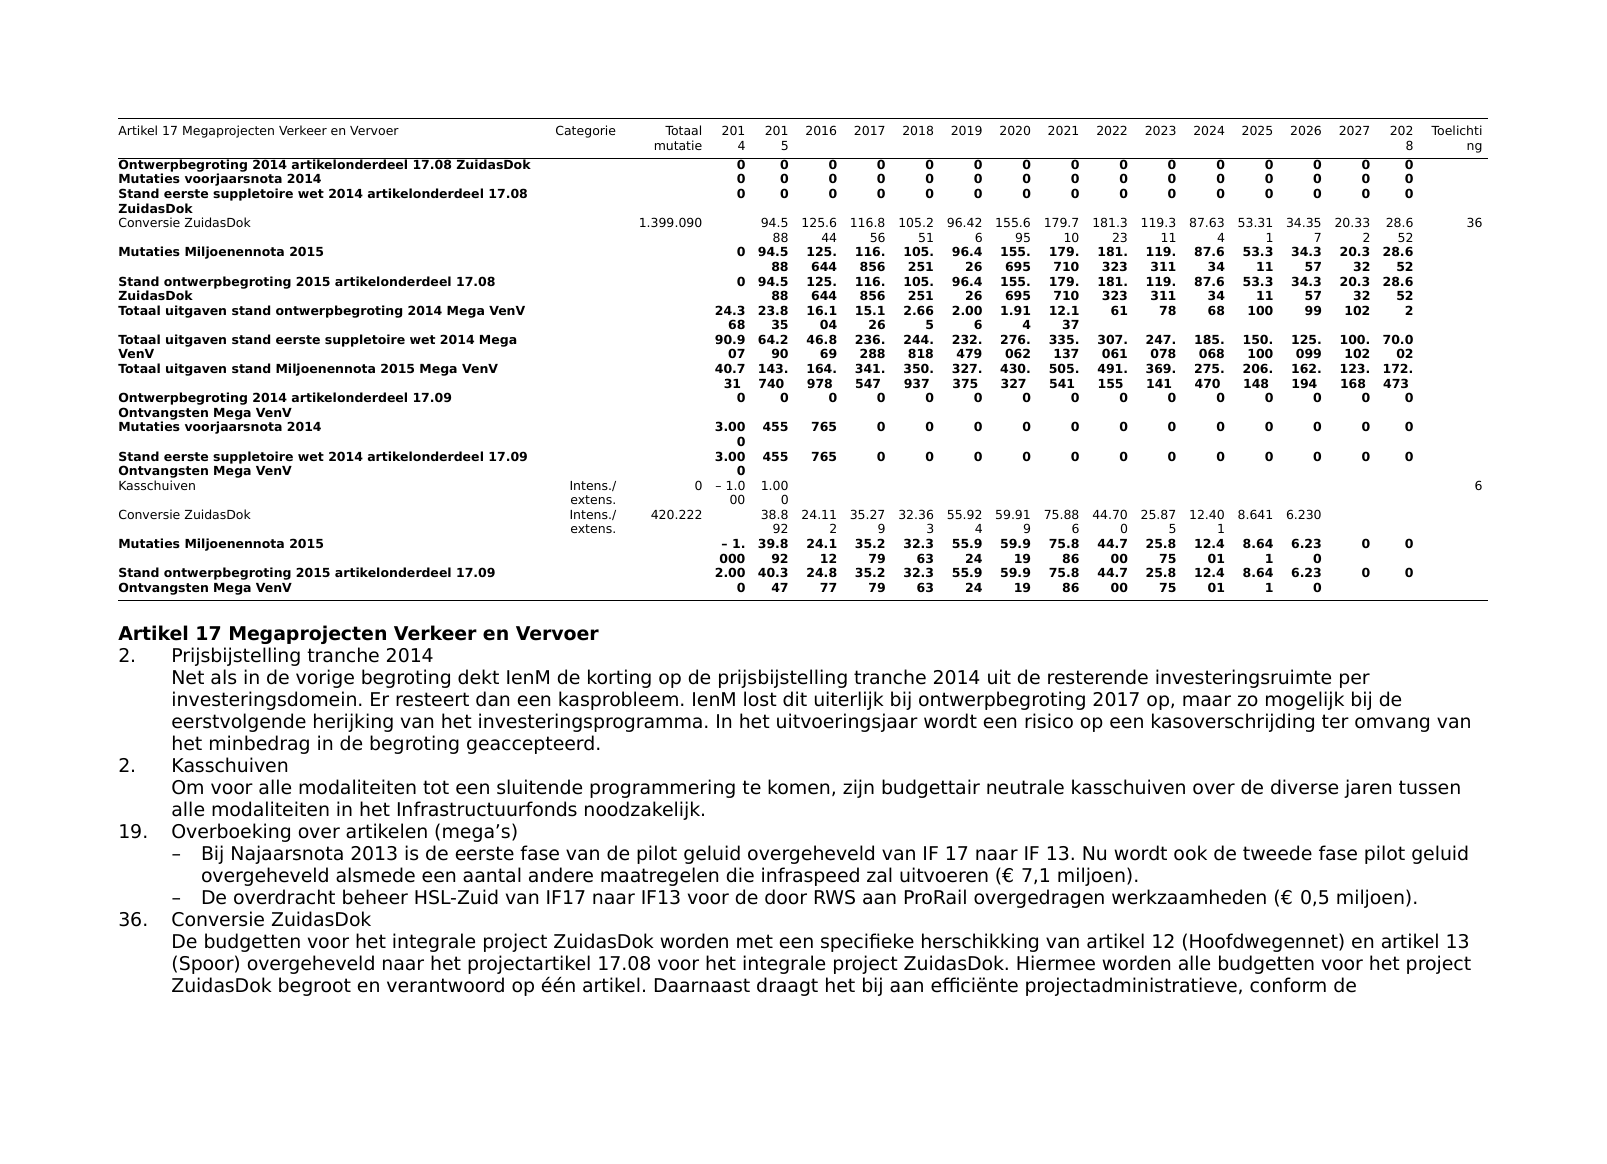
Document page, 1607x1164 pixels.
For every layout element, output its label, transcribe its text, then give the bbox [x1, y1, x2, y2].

table_cell 0 [940, 391, 988, 420]
table_cell 2.000 [708, 566, 751, 600]
table_cell [891, 479, 940, 508]
table_cell 455 [751, 420, 794, 449]
table_cell 70.002 [1376, 333, 1419, 362]
table_cell 0 [1037, 391, 1085, 420]
table_cell [1419, 449, 1488, 478]
table_cell 0 [843, 391, 891, 420]
table_cell 276.062 [988, 333, 1037, 362]
table_cell 1.914 [988, 304, 1037, 333]
table_cell 0 [988, 420, 1037, 449]
table_cell 34.357 [1279, 216, 1327, 245]
table_cell [1328, 508, 1376, 537]
table_cell 0 [1085, 159, 1134, 172]
table_cell 0 [1376, 159, 1419, 172]
table_cell 307.061 [1085, 333, 1134, 362]
table_cell [543, 187, 622, 216]
table_header 2019 [940, 119, 988, 158]
table_cell 23.835 [751, 304, 794, 333]
table_cell 99 [1279, 304, 1327, 333]
table_cell [1037, 479, 1085, 508]
table_cell 75.886 [1037, 566, 1085, 600]
table_cell 61 [1085, 304, 1134, 333]
table_cell 3.000 [708, 449, 751, 478]
table_cell Stand eerste suppletoire wet 2014 artikelonderdeel 17.08 ZuidasDok [118, 187, 542, 216]
table_cell 96.426 [940, 216, 988, 245]
table_cell 34.357 [1279, 274, 1327, 303]
table_cell 105.251 [891, 274, 940, 303]
table_cell 0 [1182, 159, 1231, 172]
table_cell 25.875 [1134, 566, 1182, 600]
table_cell [622, 537, 708, 566]
table_cell 0 [1134, 159, 1182, 172]
table_cell 59.919 [988, 566, 1037, 600]
table_cell 125.644 [794, 274, 843, 303]
table_cell [1134, 479, 1182, 508]
table_cell [988, 479, 1037, 508]
table_cell 44.700 [1085, 566, 1134, 600]
table_cell 46.869 [794, 333, 843, 362]
table_cell 94.588 [751, 274, 794, 303]
text 36. Conversie ZuidasDok [118, 909, 1488, 931]
table_cell 75.886 [1037, 537, 1085, 566]
table_cell 6 [1419, 479, 1488, 508]
table_cell [1419, 187, 1488, 216]
table_header 2028 [1376, 119, 1419, 158]
text 2. Prijsbijstelling tranche 2014 [118, 645, 1488, 667]
table_cell 116.856 [843, 274, 891, 303]
table_cell 78 [1134, 304, 1182, 333]
table_cell 6.230 [1279, 566, 1327, 600]
table_cell 28.652 [1376, 245, 1419, 274]
table_cell 15.126 [843, 304, 891, 333]
table_cell 0 [891, 449, 940, 478]
table_cell 35.279 [843, 508, 891, 537]
table_cell [543, 216, 622, 245]
table_cell 53.311 [1231, 245, 1279, 274]
table_cell Ontwerpbegroting 2014 artikelonderdeel 17.08 ZuidasDok [118, 159, 542, 172]
table_cell 765 [794, 449, 843, 478]
table_cell 40.731 [708, 362, 751, 391]
table_cell [622, 333, 708, 362]
table_cell 0 [1279, 159, 1327, 172]
table_cell 0 [1328, 159, 1376, 172]
table_cell [794, 479, 843, 508]
table_cell 32.363 [891, 508, 940, 537]
table_cell Mutaties voorjaarsnota 2014 [118, 172, 542, 187]
table_cell 0 [1134, 187, 1182, 216]
table_cell 53.311 [1231, 216, 1279, 245]
table_cell 55.924 [940, 537, 988, 566]
table_cell 0 [891, 172, 940, 187]
table_cell 125.644 [794, 216, 843, 245]
table_cell 32.363 [891, 537, 940, 566]
table_cell [940, 479, 988, 508]
table_cell 0 [1085, 449, 1134, 478]
table_cell 100 [1231, 304, 1279, 333]
table_cell Ontwerpbegroting 2014 artikelonderdeel 17.09 Ontvangsten Mega VenV [118, 391, 542, 420]
table_cell 0 [1231, 172, 1279, 187]
table_cell 55.924 [940, 566, 988, 600]
table_cell 64.290 [751, 333, 794, 362]
table_cell 0 [794, 391, 843, 420]
table_cell 0 [1376, 537, 1419, 566]
table_header 2025 [1231, 119, 1279, 158]
table_cell 505.541 [1037, 362, 1085, 391]
table_cell 87.634 [1182, 245, 1231, 274]
table_cell 119.311 [1134, 274, 1182, 303]
table_cell 179.710 [1037, 274, 1085, 303]
table_header 2021 [1037, 119, 1085, 158]
table_cell 24.368 [708, 304, 751, 333]
table_cell 341.547 [843, 362, 891, 391]
table_cell 0 [1328, 172, 1376, 187]
table_cell 0 [988, 187, 1037, 216]
table_cell 96.426 [940, 274, 988, 303]
table_cell 0 [1328, 537, 1376, 566]
table_cell [543, 537, 622, 566]
table_cell 327.375 [940, 362, 988, 391]
table_cell 0 [751, 187, 794, 216]
table_cell Totaal uitgaven stand ontwerpbegroting 2014 Mega VenV [118, 304, 542, 333]
table_cell [543, 172, 622, 187]
table_cell [543, 420, 622, 449]
table_cell 0 [1231, 187, 1279, 216]
table_cell 8.641 [1231, 566, 1279, 600]
table_cell [1376, 479, 1419, 508]
table_cell 491.155 [1085, 362, 1134, 391]
table_cell 0 [1376, 391, 1419, 420]
table_cell Stand eerste suppletoire wet 2014 artikelonderdeel 17.09 Ontvangsten Mega VenV [118, 449, 542, 478]
table_cell [622, 187, 708, 216]
table_cell 0 [1231, 159, 1279, 172]
table_cell 0 [1134, 172, 1182, 187]
table_cell Mutaties voorjaarsnota 2014 [118, 420, 542, 449]
table_cell [543, 566, 622, 600]
table_header 2023 [1134, 119, 1182, 158]
table_header 2026 [1279, 119, 1327, 158]
table_cell 0 [1134, 420, 1182, 449]
table_cell 0 [940, 449, 988, 478]
table_cell [1279, 479, 1327, 508]
table_cell Intens./extens. [543, 479, 622, 508]
table_cell 0 [1231, 449, 1279, 478]
table_cell Totaal uitgaven stand Miljoenennota 2015 Mega VenV [118, 362, 542, 391]
table_cell 44.700 [1085, 537, 1134, 566]
table_cell 179.710 [1037, 245, 1085, 274]
text 2. Kasschuiven [118, 755, 1488, 777]
table_cell [1419, 566, 1488, 600]
table_cell Intens./extens. [543, 508, 622, 537]
text Om voor alle modaliteiten tot een sluitende programmering te komen, zijn budgettair neutrale kasschuiven over de diverse jaren tussen alle modaliteiten in het Infrastructuurfonds noodzakelijk. [171, 777, 1488, 821]
table_cell 125.099 [1279, 333, 1327, 362]
table_cell 25.875 [1134, 508, 1182, 537]
table_cell 35.279 [843, 537, 891, 566]
table_cell 36 [1419, 216, 1488, 245]
table_cell 40.347 [751, 566, 794, 600]
table_cell [1231, 479, 1279, 508]
table_cell 28.652 [1376, 216, 1419, 245]
table_cell 0 [708, 159, 751, 172]
table_cell 232.479 [940, 333, 988, 362]
table_cell 0 [843, 187, 891, 216]
text – De overdracht beheer HSL-Zuid van IF17 naar IF13 voor de door RWS aan ProRail overgedragen werkzaamheden (€ 0,5 miljoen). [171, 887, 1488, 909]
table_cell 0 [1182, 172, 1231, 187]
table_header Artikel 17 Megaprojecten Verkeer en Vervoer [118, 119, 542, 158]
table_cell 0 [843, 172, 891, 187]
table_cell 0 [1134, 449, 1182, 478]
table_cell 119.311 [1134, 216, 1182, 245]
table_cell 0 [751, 172, 794, 187]
table_cell 1.399.090 [622, 216, 708, 245]
table_cell [622, 172, 708, 187]
table_cell 179.710 [1037, 216, 1085, 245]
table_cell [622, 159, 708, 172]
table_cell 0 [1376, 172, 1419, 187]
table_cell [543, 449, 622, 478]
table_cell [843, 479, 891, 508]
table_cell [1419, 420, 1488, 449]
table_cell 0 [940, 187, 988, 216]
table_header Totaal mutatie [622, 119, 708, 158]
table_cell 0 [1279, 187, 1327, 216]
table_cell 185.068 [1182, 333, 1231, 362]
table_cell 90.907 [708, 333, 751, 362]
table_header Toelichting [1419, 119, 1488, 158]
table_cell [622, 245, 708, 274]
table_cell 0 [891, 187, 940, 216]
table_cell 55.924 [940, 508, 988, 537]
table_header Categorie [543, 119, 622, 158]
table_cell 0 [794, 187, 843, 216]
table_cell 0 [1328, 420, 1376, 449]
table_cell 0 [1085, 391, 1134, 420]
table_cell 236.288 [843, 333, 891, 362]
table_cell 765 [794, 420, 843, 449]
table_cell 0 [1376, 566, 1419, 600]
table_cell 12.401 [1182, 508, 1231, 537]
table_header 2017 [843, 119, 891, 158]
table_cell 8.641 [1231, 508, 1279, 537]
table_cell 0 [751, 159, 794, 172]
table_cell [543, 391, 622, 420]
table_cell 0 [843, 159, 891, 172]
table_cell Conversie ZuidasDok [118, 216, 542, 245]
table_cell 59.919 [988, 537, 1037, 566]
table_cell Conversie ZuidasDok [118, 508, 542, 537]
table_cell 94.588 [751, 245, 794, 274]
table_cell [1376, 508, 1419, 537]
table_cell 0 [891, 391, 940, 420]
table_cell 0 [1037, 159, 1085, 172]
table_header 2020 [988, 119, 1037, 158]
table_cell [622, 274, 708, 303]
table_cell 1.000 [751, 479, 794, 508]
table_cell 116.856 [843, 245, 891, 274]
table_cell [708, 216, 751, 245]
table_cell 20.332 [1328, 216, 1376, 245]
table_cell [1419, 274, 1488, 303]
table_cell 59.919 [988, 508, 1037, 537]
table_cell 8.641 [1231, 537, 1279, 566]
table_cell 123.168 [1328, 362, 1376, 391]
table_cell 16.104 [794, 304, 843, 333]
table_header 2018 [891, 119, 940, 158]
table_cell 96.426 [940, 245, 988, 274]
table_cell 94.588 [751, 216, 794, 245]
table_cell [622, 566, 708, 600]
table_cell 125.644 [794, 245, 843, 274]
table_cell 0 [988, 449, 1037, 478]
table_cell 116.856 [843, 216, 891, 245]
table_header 2014 [708, 119, 751, 158]
table_cell 0 [1182, 187, 1231, 216]
table_cell 275.470 [1182, 362, 1231, 391]
table_cell 162.194 [1279, 362, 1327, 391]
table_cell [543, 304, 622, 333]
table_cell 0 [940, 159, 988, 172]
table_cell 0 [1231, 420, 1279, 449]
table_cell [543, 362, 622, 391]
table_cell [1419, 537, 1488, 566]
table_cell 155.695 [988, 216, 1037, 245]
table_cell 0 [1376, 420, 1419, 449]
table_cell 100.102 [1328, 333, 1376, 362]
table_cell 102 [1328, 304, 1376, 333]
table_cell 172.473 [1376, 362, 1419, 391]
table_cell 0 [843, 420, 891, 449]
table_cell Kasschuiven [118, 479, 542, 508]
table_cell 0 [988, 159, 1037, 172]
table_cell 2.006 [940, 304, 988, 333]
table_cell 87.634 [1182, 274, 1231, 303]
table_cell 0 [1182, 420, 1231, 449]
table_cell 181.323 [1085, 274, 1134, 303]
table_cell 0 [1328, 566, 1376, 600]
table_cell [1419, 159, 1488, 172]
table_cell 206.148 [1231, 362, 1279, 391]
table_cell 39.892 [751, 537, 794, 566]
table_cell [1419, 172, 1488, 187]
table_cell 0 [988, 391, 1037, 420]
table_cell Totaal uitgaven stand eerste suppletoire wet 2014 Mega VenV [118, 333, 542, 362]
table_cell 0 [1037, 172, 1085, 187]
table_cell [543, 159, 622, 172]
table_cell 143.740 [751, 362, 794, 391]
table_cell 0 [1279, 420, 1327, 449]
table_cell 68 [1182, 304, 1231, 333]
table_cell [1328, 479, 1376, 508]
table_cell 0 [708, 274, 751, 303]
text 19. Overboeking over artikelen (mega’s) [118, 821, 1488, 843]
table_cell 0 [1376, 449, 1419, 478]
text De budgetten voor het integrale project ZuidasDok worden met een specifieke herschikking van artikel 12 (Hoofdwegennet) en artikel 13 (Spoor) overgeheveld naar het projectartikel 17.08 voor het integrale project ZuidasDok. Hiermee worden alle budgetten voor het project ZuidasDok begroot en verantwoord op één artikel. Daarnaast draagt het bij aan efficiënte projectadministratieve, conform de [171, 931, 1488, 997]
table_cell [1182, 479, 1231, 508]
table_cell [543, 245, 622, 274]
table_cell 53.311 [1231, 274, 1279, 303]
table_header 2016 [794, 119, 843, 158]
table_cell 369.141 [1134, 362, 1182, 391]
table_cell 0 [708, 187, 751, 216]
table_cell 24.112 [794, 508, 843, 537]
table_cell 0 [1037, 420, 1085, 449]
table_cell 181.323 [1085, 245, 1134, 274]
table_cell 0 [1376, 187, 1419, 216]
table_cell 455 [751, 449, 794, 478]
table_header 2027 [1328, 119, 1376, 158]
table_cell 44.700 [1085, 508, 1134, 537]
text Net als in de vorige begroting dekt IenM de korting op de prijsbijstelling tranche 2014 uit de resterende investeringsruimte per investeringsdomein. Er resteert dan een kasprobleem. IenM lost dit uiterlijk bij ontwerpbegroting 2017 op, maar zo mogelijk bij de eerstvolgende herijking van het investeringsprogramma. In het uitvoeringsjaar wordt een risico op een kasoverschrijding ter omvang van het minbedrag in de begroting geaccepteerd. [171, 667, 1488, 755]
table_cell 0 [988, 172, 1037, 187]
table_cell 3.000 [708, 420, 751, 449]
table_cell 12.401 [1182, 566, 1231, 600]
table_cell 0 [940, 420, 988, 449]
table_cell [622, 449, 708, 478]
table_cell 35.279 [843, 566, 891, 600]
table_cell 6.230 [1279, 508, 1327, 537]
table_cell 0 [1279, 172, 1327, 187]
table_cell Stand ontwerpbegroting 2015 artikelonderdeel 17.08 ZuidasDok [118, 274, 542, 303]
table_cell 28.652 [1376, 274, 1419, 303]
table_cell 335.137 [1037, 333, 1085, 362]
table_cell 0 [891, 159, 940, 172]
table_cell 12.137 [1037, 304, 1085, 333]
table_cell 0 [751, 391, 794, 420]
table_cell 0 [1279, 391, 1327, 420]
table_cell – 1.000 [708, 537, 751, 566]
table_cell 0 [794, 172, 843, 187]
table_cell [1419, 391, 1488, 420]
table_cell [622, 420, 708, 449]
table_cell 0 [1182, 391, 1231, 420]
table_cell [1419, 362, 1488, 391]
table_cell 20.332 [1328, 274, 1376, 303]
table_cell 38.892 [751, 508, 794, 537]
table_cell 0 [708, 245, 751, 274]
table_cell 0 [891, 420, 940, 449]
table_cell 430.327 [988, 362, 1037, 391]
table_cell 0 [1328, 187, 1376, 216]
table_cell 20.332 [1328, 245, 1376, 274]
table_cell 181.323 [1085, 216, 1134, 245]
table_cell 155.695 [988, 274, 1037, 303]
table_cell 0 [1231, 391, 1279, 420]
table_cell 32.363 [891, 566, 940, 600]
table_cell 12.401 [1182, 537, 1231, 566]
table_cell 6.230 [1279, 537, 1327, 566]
table_cell 0 [622, 479, 708, 508]
table_cell [1085, 479, 1134, 508]
table_cell 87.634 [1182, 216, 1231, 245]
table_cell 150.100 [1231, 333, 1279, 362]
table_cell [622, 362, 708, 391]
table_cell 247.078 [1134, 333, 1182, 362]
table_cell 0 [1328, 449, 1376, 478]
table_cell 0 [1085, 172, 1134, 187]
table_header 2015 [751, 119, 794, 158]
table_cell [1419, 333, 1488, 362]
table_cell 119.311 [1134, 245, 1182, 274]
table_cell 0 [708, 391, 751, 420]
table_cell 0 [1328, 391, 1376, 420]
table_cell 24.112 [794, 537, 843, 566]
table_cell 0 [1037, 449, 1085, 478]
table_cell 0 [1085, 420, 1134, 449]
table_cell [708, 508, 751, 537]
table_cell [1419, 245, 1488, 274]
table_cell 0 [1182, 449, 1231, 478]
table_cell 105.251 [891, 216, 940, 245]
table_cell 25.875 [1134, 537, 1182, 566]
table_cell 0 [1134, 391, 1182, 420]
table_cell 24.877 [794, 566, 843, 600]
table_cell 420.222 [622, 508, 708, 537]
table_cell 0 [708, 172, 751, 187]
table_cell 105.251 [891, 245, 940, 274]
table_cell 0 [1085, 187, 1134, 216]
table_cell 0 [1037, 187, 1085, 216]
table_cell [1419, 508, 1488, 537]
table_cell 75.886 [1037, 508, 1085, 537]
table_cell 0 [794, 159, 843, 172]
table_cell [622, 391, 708, 420]
table_cell 2 [1376, 304, 1419, 333]
table_cell 0 [843, 449, 891, 478]
table_cell Mutaties Miljoenennota 2015 [118, 245, 542, 274]
table_cell 0 [940, 172, 988, 187]
table_cell Stand ontwerpbegroting 2015 artikelonderdeel 17.09 Ontvangsten Mega VenV [118, 566, 542, 600]
table_cell 164.978 [794, 362, 843, 391]
table_cell – 1.000 [708, 479, 751, 508]
table_cell 155.695 [988, 245, 1037, 274]
table_cell [543, 274, 622, 303]
table_cell 350.937 [891, 362, 940, 391]
table_header 2022 [1085, 119, 1134, 158]
table_cell [543, 333, 622, 362]
table_cell 2.665 [891, 304, 940, 333]
table_header 2024 [1182, 119, 1231, 158]
table_cell 244.818 [891, 333, 940, 362]
table_cell [622, 304, 708, 333]
subtitle Artikel 17 Megaprojecten Verkeer en Vervoer [118, 623, 1488, 645]
table_cell Mutaties Miljoenennota 2015 [118, 537, 542, 566]
text – Bij Najaarsnota 2013 is de eerste fase van de pilot geluid overgeheveld van IF 17 naar IF 13. Nu wordt ook de tweede fase pilot geluid overgeheveld alsmede een aantal andere maatregelen die infraspeed zal uitvoeren (€ 7,1 miljoen). [171, 843, 1488, 887]
table_cell 0 [1279, 449, 1327, 478]
table_cell [1419, 304, 1488, 333]
table_cell 34.357 [1279, 245, 1327, 274]
